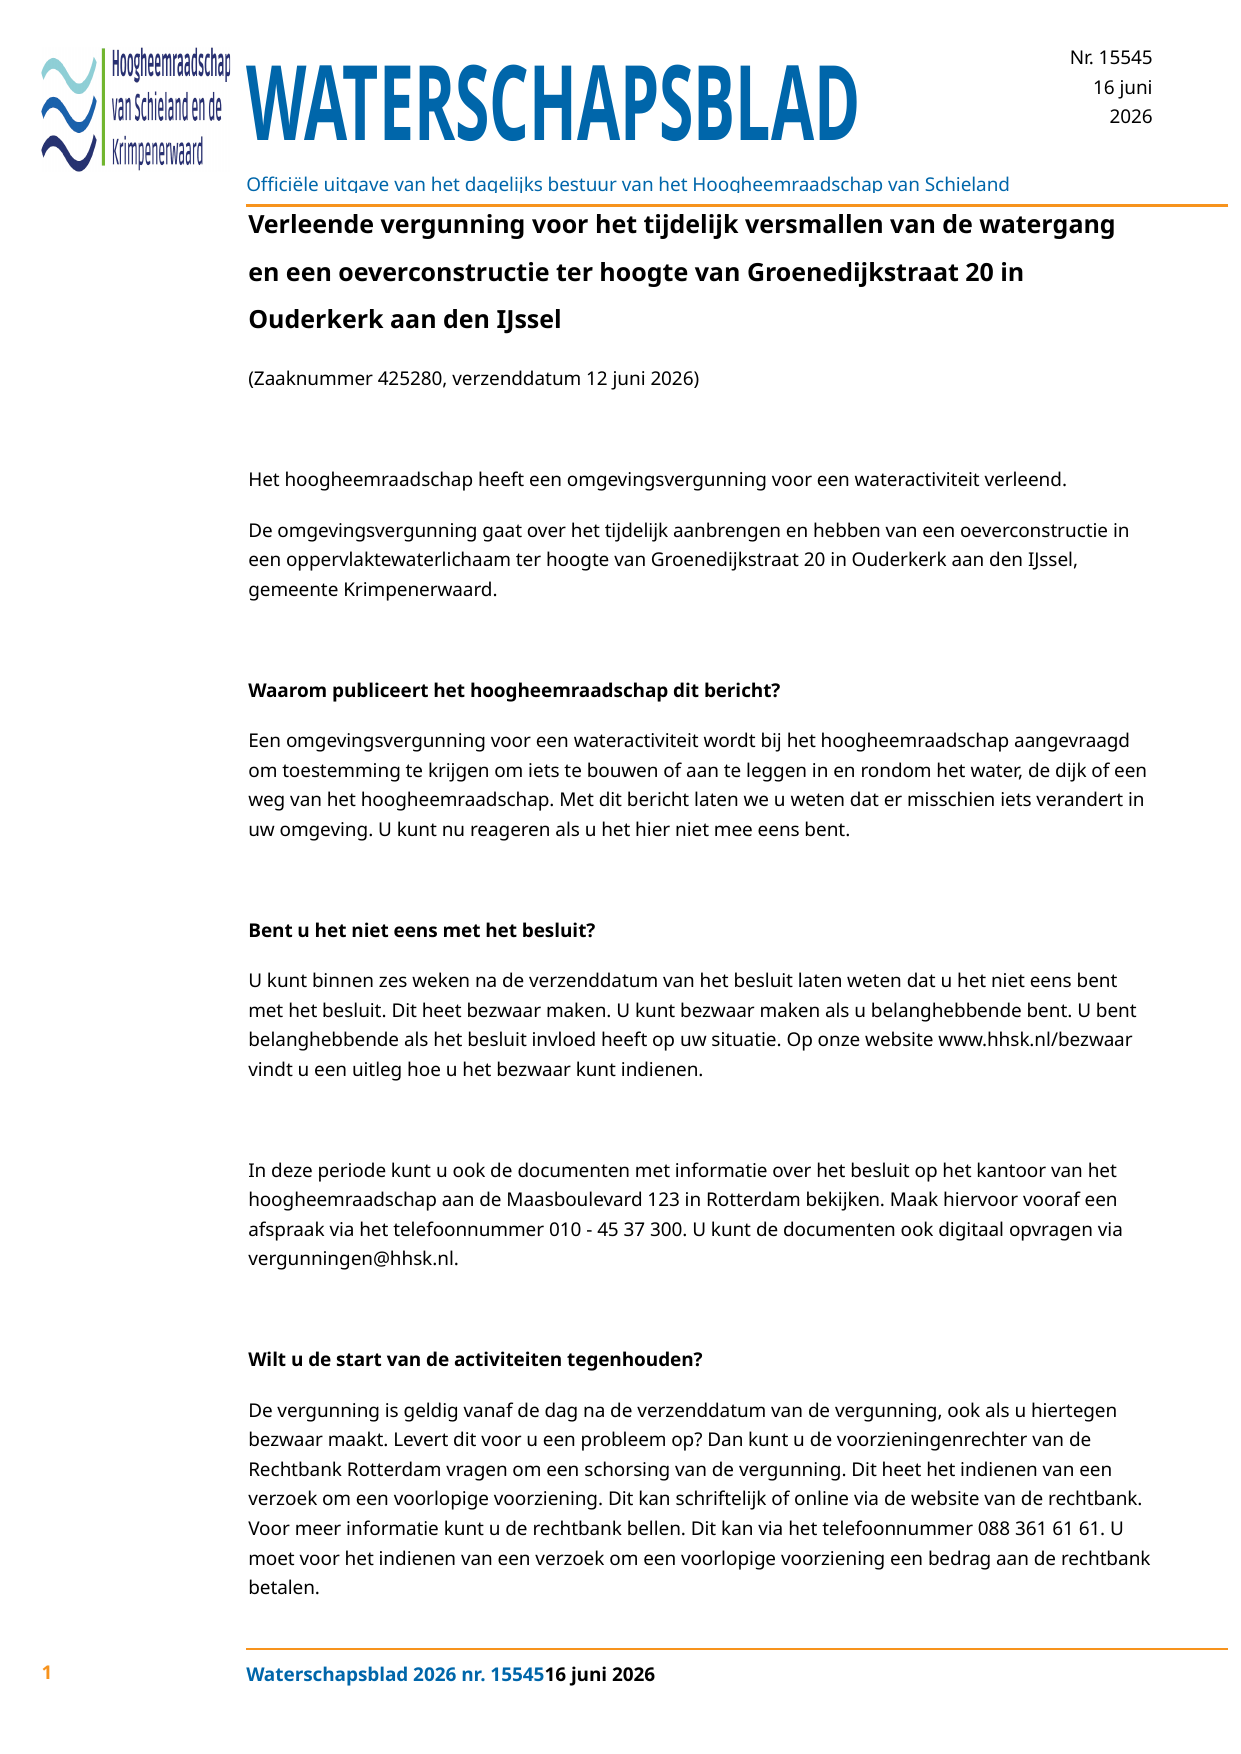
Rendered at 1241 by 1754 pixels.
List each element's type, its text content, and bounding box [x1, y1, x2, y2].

text U kunt binnen zes weken na de verzenddatum van het besluit laten weten dat u het niet eens bent met het besluit. Dit heet bezwaar maken. U kunt bezwaar maken als u belanghebbende bent. U bent belanghebbende als het besluit invloed heeft op uw situatie. Op onze website www.hhsk.nl/bezwaar vindt u een uitleg hoe u het bezwaar kunt indienen. [248, 967, 1152, 1082]
text (Zaaknummer 425280, verzenddatum 12 juni 2026) [248, 366, 1152, 391]
text De omgevingsvergunning gaat over het tijdelijk aanbrengen en hebben van een oeverconstructie in een oppervlaktewaterlichaam ter hoogte van Groenedijkstraat 20 in Ouderkerk aan den IJssel, gemeente Krimpenerwaard. [248, 517, 1152, 602]
text In deze periode kunt u ook de documenten met informatie over het besluit op het kantoor van het hoogheemraadschap aan de Maasboulevard 123 in Rotterdam bekijken. Maak hiervoor vooraf een afspraak via het telefoonnummer 010 - 45 37 300. U kunt de documenten ook digitaal opvragen via vergunningen@hhsk.nl. [248, 1157, 1152, 1271]
text Waarom publiceert het hoogheemraadschap dit bericht? [248, 677, 1152, 702]
text Een omgevingsvergunning voor een wateractiviteit wordt bij het hoogheemraadschap aangevraagd om toestemming te krijgen om iets te bouwen of aan te leggen in en rondom het water, de dijk of een weg van het hoogheemraadschap. Met dit bericht laten we u weten dat er misschien iets verandert in uw omgeving. U kunt nu reageren als u het hier niet mee eens bent. [248, 727, 1152, 842]
picture [41, 47, 231, 172]
text Bent u het niet eens met het besluit? [248, 917, 1152, 942]
text Verleende vergunning voor het tijdelijk versmallen van de watergang en een oeverconstructie ter hoogte van Groenedijkstraat 20 in Ouderkerk aan den IJssel [248, 207, 1152, 336]
text Het hoogheemraadschap heeft een omgevingsvergunning voor een wateractiviteit verleend. [248, 466, 1152, 492]
text De vergunning is geldig vanaf de dag na de verzenddatum van de vergunning, ook als u hiertegen bezwaar maakt. Levert dit voor u een probleem op? Dan kunt u de voorzieningenrechter van de Rechtbank Rotterdam vragen om een schorsing van de vergunning. Dit heet het indienen van een verzoek om een voorlopige voorziening. Dit kan schriftelijk of online via de website van de rechtbank. Voor meer informatie kunt u de rechtbank bellen. Dit kan via het telefoonnummer 088 361 61 61. U moet voor het indienen van een verzoek om een voorlopige voorziening een bedrag aan de rechtbank betalen. [248, 1397, 1152, 1600]
text Wilt u de start van de activiteiten tegenhouden? [248, 1346, 1152, 1372]
